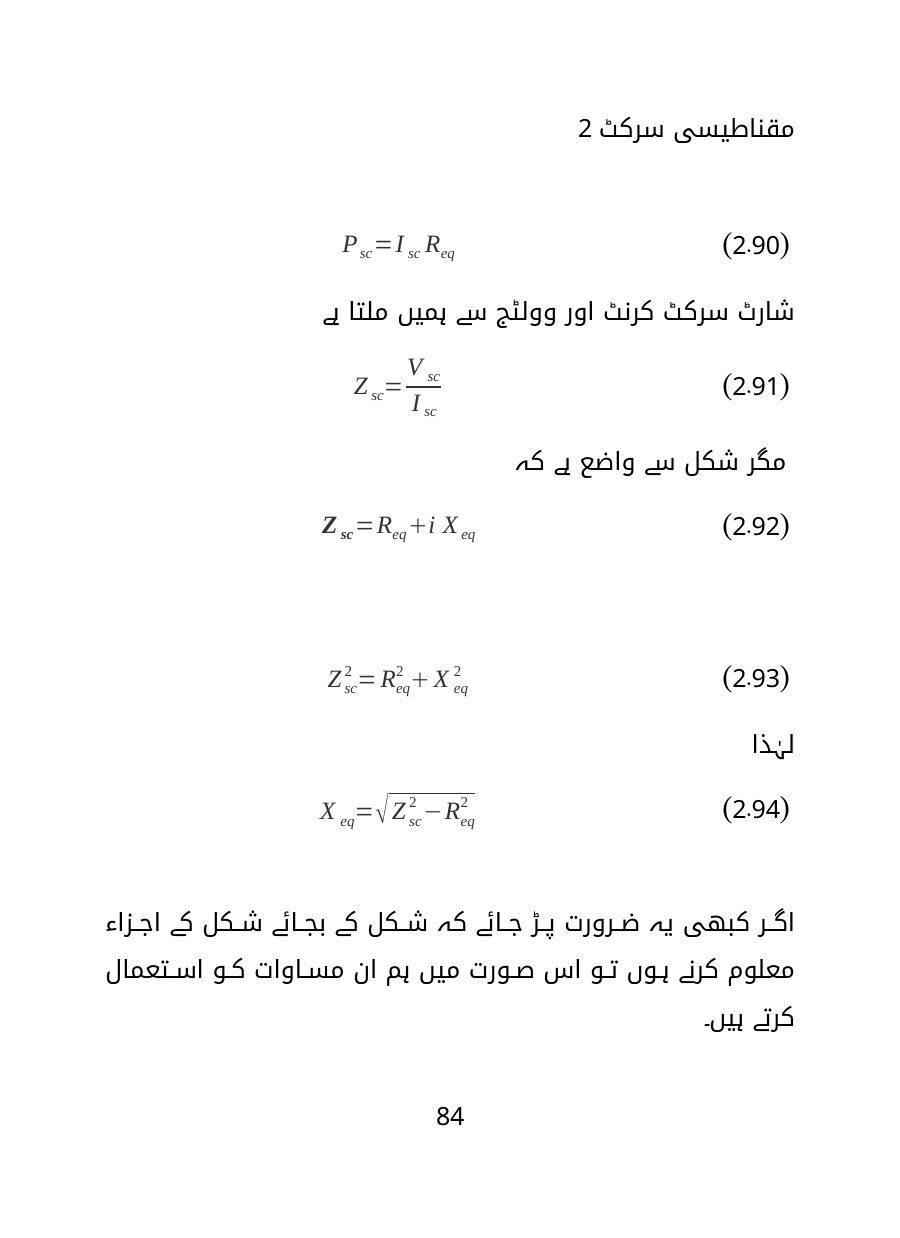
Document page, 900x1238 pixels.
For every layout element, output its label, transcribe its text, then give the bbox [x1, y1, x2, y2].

table_header (2.93) [681, 650, 795, 721]
table_header [105, 348, 682, 438]
text شارٹ سرکٹ کرنٹ اور وولٹج سے ہمیں ملتا ہے [105, 288, 795, 335]
table_header (2.90) [683, 216, 795, 288]
table_header (2.94) [678, 781, 795, 852]
table_header (2.92) [683, 498, 795, 569]
table_header [105, 781, 678, 852]
table_header [105, 650, 681, 721]
text اگر کبھی یہ ضرورت پڑ جائے کہ شکل کے بجائے شکل کے اجزاء معلوم کرنے ہوں تو اس صورت میں ہم ان مساوات کو استعمال کرتے ہیں۔ [105, 899, 795, 1041]
table_header (2.91) [682, 348, 795, 438]
table_header [105, 498, 683, 569]
text لہٰذا [105, 721, 795, 769]
table_header [105, 216, 683, 288]
text مگر شکل سے واضع ہے کہ [105, 438, 795, 485]
